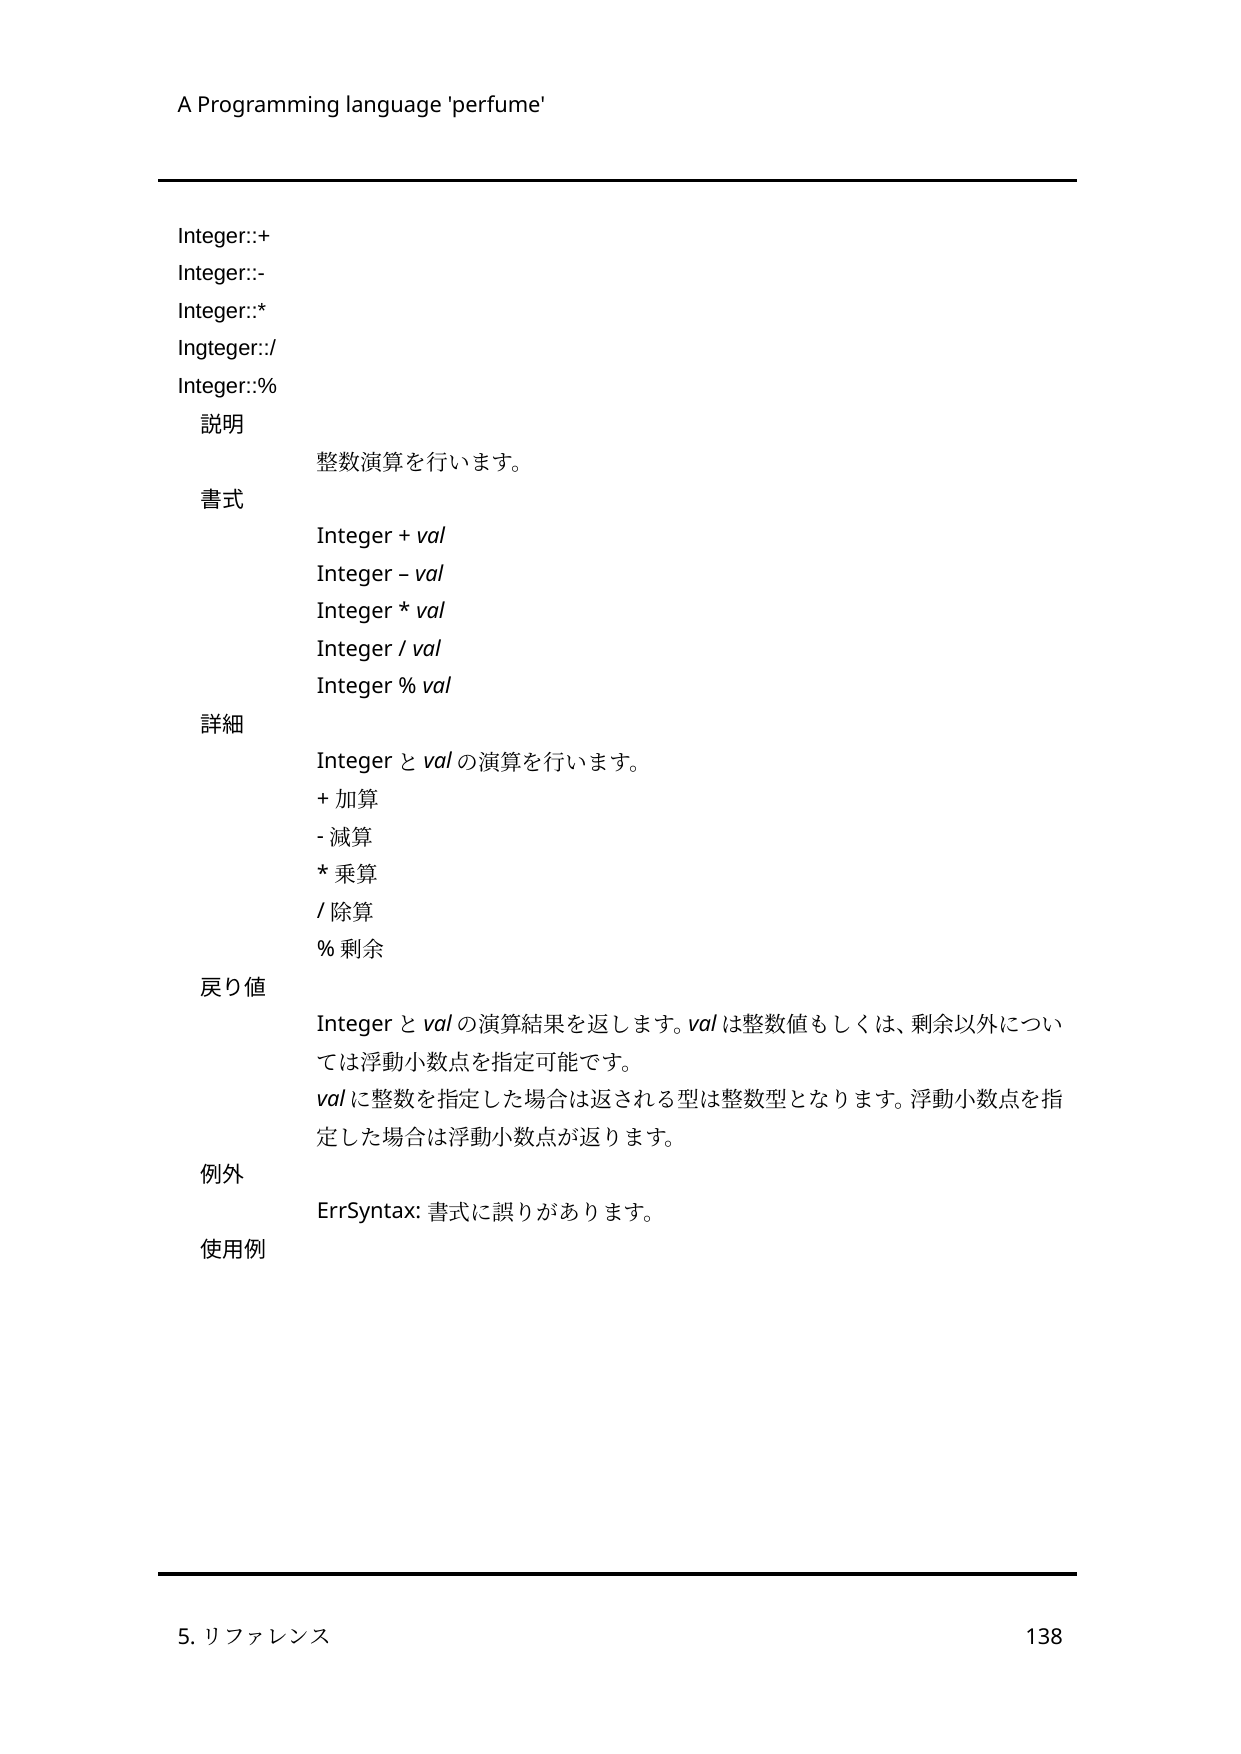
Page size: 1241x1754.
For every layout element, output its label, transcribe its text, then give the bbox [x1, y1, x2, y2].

table_cell Integerとvalの演算を行います。 + 加算 - 減算 * 乗算 / 除算 % 剰余 [317, 704, 1063, 967]
subtitle Integer::% [177, 367, 1063, 404]
table_header 整数演算を行います。 [317, 404, 1063, 479]
table_cell 使用例 [200, 1229, 317, 1304]
table_cell [317, 1229, 1063, 1304]
subtitle Integer::* [177, 292, 1063, 329]
table_cell 詳細 [200, 704, 317, 967]
table_cell 戻り値 [200, 967, 317, 1154]
table_header 説明 [200, 404, 317, 479]
table_cell Integerとvalの演算結果を返します。valは整数値もしくは、剰余以外については浮動小数点を指定可能です。 valに整数を指定した場合は返される型は整数型となります。浮動小数点を指定した場合は浮動小数点が返ります。 [317, 967, 1063, 1154]
table_cell ErrSyntax: 書式に誤りがあります。 [317, 1154, 1063, 1229]
subtitle Ingteger::/ [177, 329, 1063, 367]
subtitle Integer::+ [177, 217, 1063, 254]
table_cell Integer + val Integer – val Integer * val Integer / val Integer % val [317, 479, 1063, 704]
subtitle Integer::- [177, 254, 1063, 292]
table_cell 例外 [200, 1154, 317, 1229]
table_cell 書式 [200, 479, 317, 704]
